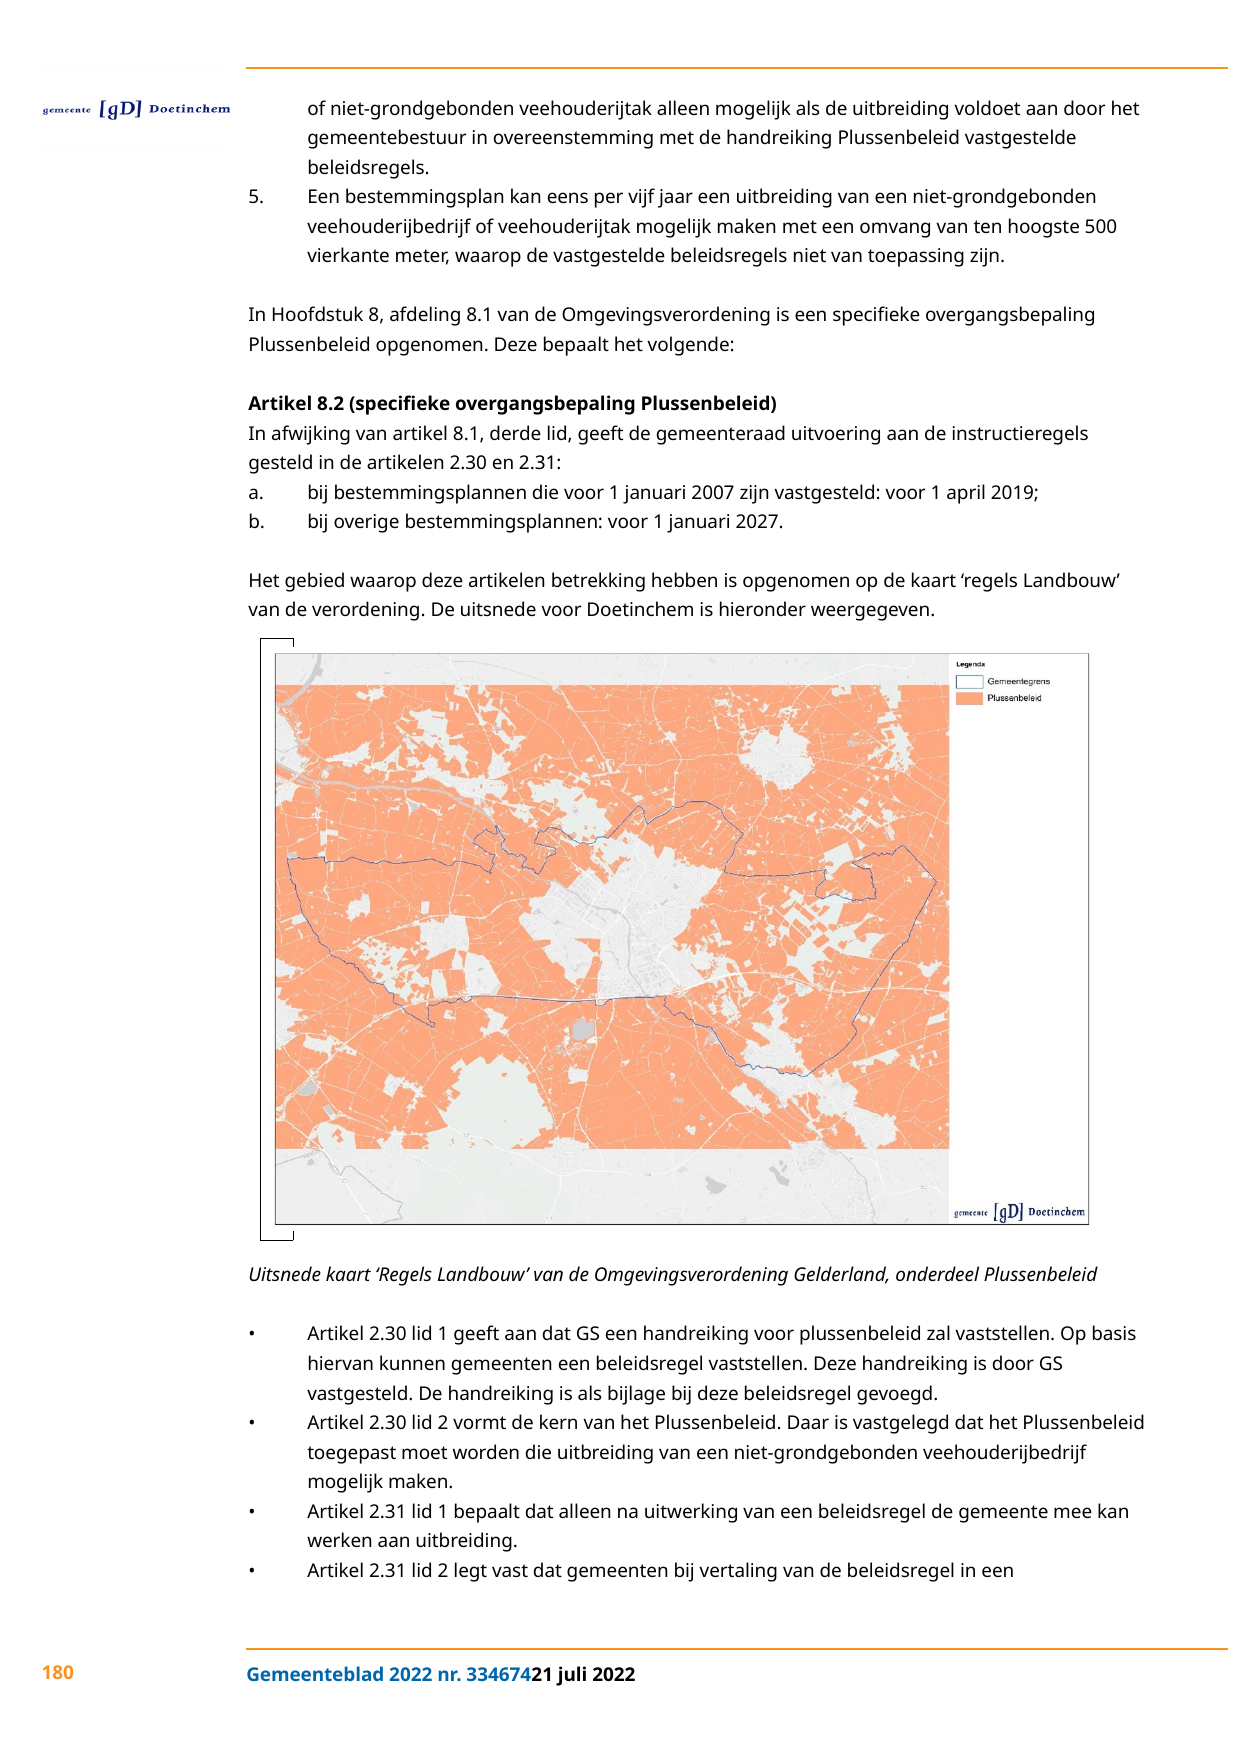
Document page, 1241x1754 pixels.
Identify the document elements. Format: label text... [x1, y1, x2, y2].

text Het gebied waarop deze artikelen betrekking hebben is opgenomen op de kaart ‘regels Landbouw’ van de verordening. De uitsnede voor Doetinchem is hieronder weergegeven. [248, 567, 1152, 622]
picture [41, 47, 231, 172]
table_header of niet-grondgebonden veehouderijtak alleen mogelijk als de uitbreiding voldoet aan door het gemeentebestuur in overeenstemming met de handreiking Plussenbeleid vastgestelde beleidsregels. Een bestemmingsplan kan eens per vijf jaar een uitbreiding van een niet-grondgebonden veehouderijbedrijf of veehouderijtak mogelijk maken met een omvang van ten hoogste 500 vierkante meter, waarop de vastgestelde beleidsregels niet van toepassing zijn. [248, 95, 1152, 268]
list Artikel 2.30 lid 1 geeft aan dat GS een handreiking voor plussenbeleid zal vaststellen. Op basis hiervan kunnen gemeenten een beleidsregel vaststellen. Deze handreiking is door GS vastgesteld. De handreiking is als bijlage bij deze beleidsregel gevoegd. [248, 1321, 1152, 1405]
text In Hoofdstuk 8, afdeling 8.1 van de Omgevingsverordening is een specifieke overgangsbepaling Plussenbeleid opgenomen. Deze bepaalt het volgende: [248, 301, 1152, 357]
list Artikel 2.31 lid 1 bepaalt dat alleen na uitwerking van een beleidsregel de gemeente mee kan werken aan uitbreiding. [248, 1498, 1152, 1553]
picture [268, 647, 1096, 1231]
table_header Artikel 8.2 (specifieke overgangsbepaling Plussenbeleid) In afwijking van artikel 8.1, derde lid, geeft de gemeenteraad uitvoering aan de instructieregels gesteld in de artikelen 2.30 en 2.31: bij bestemmingsplannen die voor 1 januari 2007 zijn vastgesteld: voor 1 april 2019; bij overige bestemmingsplannen: voor 1 januari 2027. [248, 390, 1152, 534]
list Artikel 2.30 lid 2 vormt de kern van het Plussenbeleid. Daar is vastgelegd dat het Plussenbeleid toegepast moet worden die uitbreiding van een niet-grondgebonden veehouderijbedrijf mogelijk maken. [248, 1409, 1152, 1494]
text Uitsnede kaart ‘Regels Landbouw’ van de Omgevingsverordening Gelderland, onderdeel Plussenbeleid [248, 1261, 1152, 1287]
list Artikel 2.31 lid 2 legt vast dat gemeenten bij vertaling van de beleidsregel in een [248, 1557, 1152, 1583]
